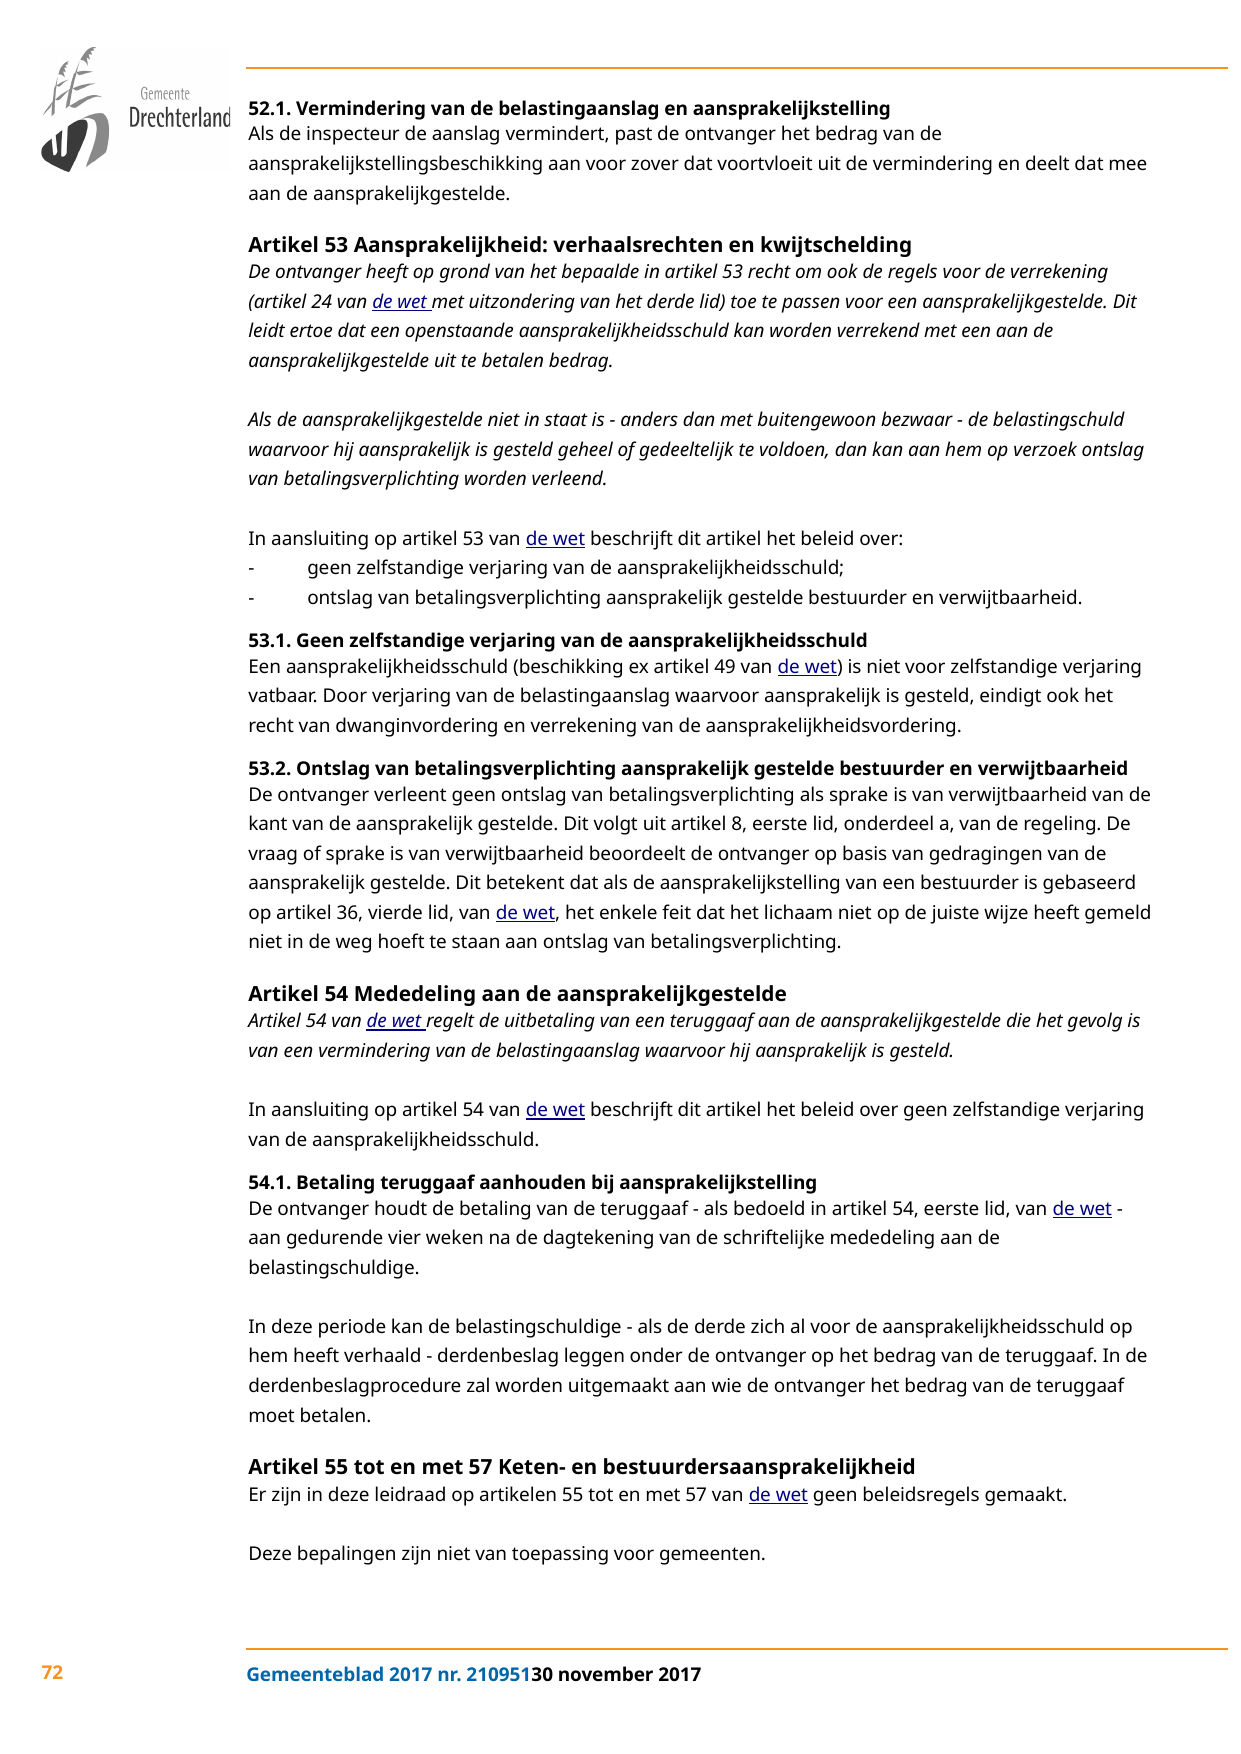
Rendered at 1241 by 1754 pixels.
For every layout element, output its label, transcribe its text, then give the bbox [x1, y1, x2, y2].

text Deze bepalingen zijn niet van toepassing voor gemeenten. [248, 1540, 1152, 1566]
text In aansluiting op artikel 54 van de wet beschrijft dit artikel het beleid over geen zelfstandige verjaring van de aansprakelijkheidsschuld. [248, 1096, 1152, 1152]
text Er zijn in deze leidraad op artikelen 55 tot en met 57 van de wet geen beleidsregels gemaakt. [248, 1481, 1152, 1506]
text 53.2. Ontslag van betalingsverplichting aansprakelijk gestelde bestuurder en verwijtbaarheid [248, 755, 1152, 781]
text 54.1. Betaling teruggaaf aanhouden bij aansprakelijkstelling [248, 1169, 1152, 1195]
text Als de aansprakelijkgestelde niet in staat is - anders dan met buitengewoon bezwaar - de belastingschuld waarvoor hij aansprakelijk is gesteld geheel of gedeeltelijk te voldoen, dan kan aan hem op verzoek ontslag van betalingsverplichting worden verleend. [248, 406, 1152, 491]
text In aansluiting op artikel 53 van de wet beschrijft dit artikel het beleid over: [248, 525, 1152, 551]
list geen zelfstandige verjaring van de aansprakelijkheidsschuld; [248, 554, 1152, 580]
text 53.1. Geen zelfstandige verjaring van de aansprakelijkheidsschuld [248, 627, 1152, 653]
text Artikel 54 Mededeling aan de aansprakelijkgestelde [248, 979, 1152, 1008]
text Artikel 54 van de wet regelt de uitbetaling van een teruggaaf aan de aansprakelijkgestelde die het gevolg is van een vermindering van de belastingaanslag waarvoor hij aansprakelijk is gesteld. [248, 1008, 1152, 1063]
text Als de inspecteur de aanslag vermindert, past de ontvanger het bedrag van de aansprakelijkstellingsbeschikking aan voor zover dat voortvloeit uit de vermindering en deelt dat mee aan de aansprakelijkgestelde. [248, 121, 1152, 205]
picture [41, 47, 231, 172]
text Artikel 55 tot en met 57 Keten- en bestuurdersaansprakelijkheid [248, 1452, 1152, 1481]
text De ontvanger verleent geen ontslag van betalingsverplichting als sprake is van verwijtbaarheid van de kant van de aansprakelijk gestelde. Dit volgt uit artikel 8, eerste lid, onderdeel a, van de regeling. De vraag of sprake is van verwijtbaarheid beoordeelt de ontvanger op basis van gedragingen van de aansprakelijk gestelde. Dit betekent dat als de aansprakelijkstelling van een bestuurder is gebaseerd op artikel 36, vierde lid, van de wet, het enkele feit dat het lichaam niet op de juiste wijze heeft gemeld niet in de weg hoeft te staan aan ontslag van betalingsverplichting. [248, 781, 1152, 954]
text De ontvanger heeft op grond van het bepaalde in artikel 53 recht om ook de regels voor de verrekening (artikel 24 van de wet met uitzondering van het derde lid) toe te passen voor een aansprakelijkgestelde. Dit leidt ertoe dat een openstaande aansprakelijkheidsschuld kan worden verrekend met een aan de aansprakelijkgestelde uit te betalen bedrag. [248, 258, 1152, 373]
text Een aansprakelijkheidsschuld (beschikking ex artikel 49 van de wet) is niet voor zelfstandige verjaring vatbaar. Door verjaring van de belastingaanslag waarvoor aansprakelijk is gesteld, eindigt ook het recht van dwanginvordering en verrekening van de aansprakelijkheidsvordering. [248, 653, 1152, 738]
text 52.1. Vermindering van de belastingaanslag en aansprakelijkstelling [248, 95, 1152, 121]
text De ontvanger houdt de betaling van de teruggaaf - als bedoeld in artikel 54, eerste lid, van de wet - aan gedurende vier weken na de dagtekening van de schriftelijke mededeling aan de belastingschuldige. [248, 1195, 1152, 1280]
text In deze periode kan de belastingschuldige - als de derde zich al voor de aansprakelijkheidsschuld op hem heeft verhaald - derdenbeslag leggen onder de ontvanger op het bedrag van de teruggaaf. In de derdenbeslagprocedure zal worden uitgemaakt aan wie de ontvanger het bedrag van de teruggaaf moet betalen. [248, 1313, 1152, 1428]
text Artikel 53 Aansprakelijkheid: verhaalsrechten en kwijtschelding [248, 230, 1152, 258]
list ontslag van betalingsverplichting aansprakelijk gestelde bestuurder en verwijtbaarheid. [248, 584, 1152, 610]
